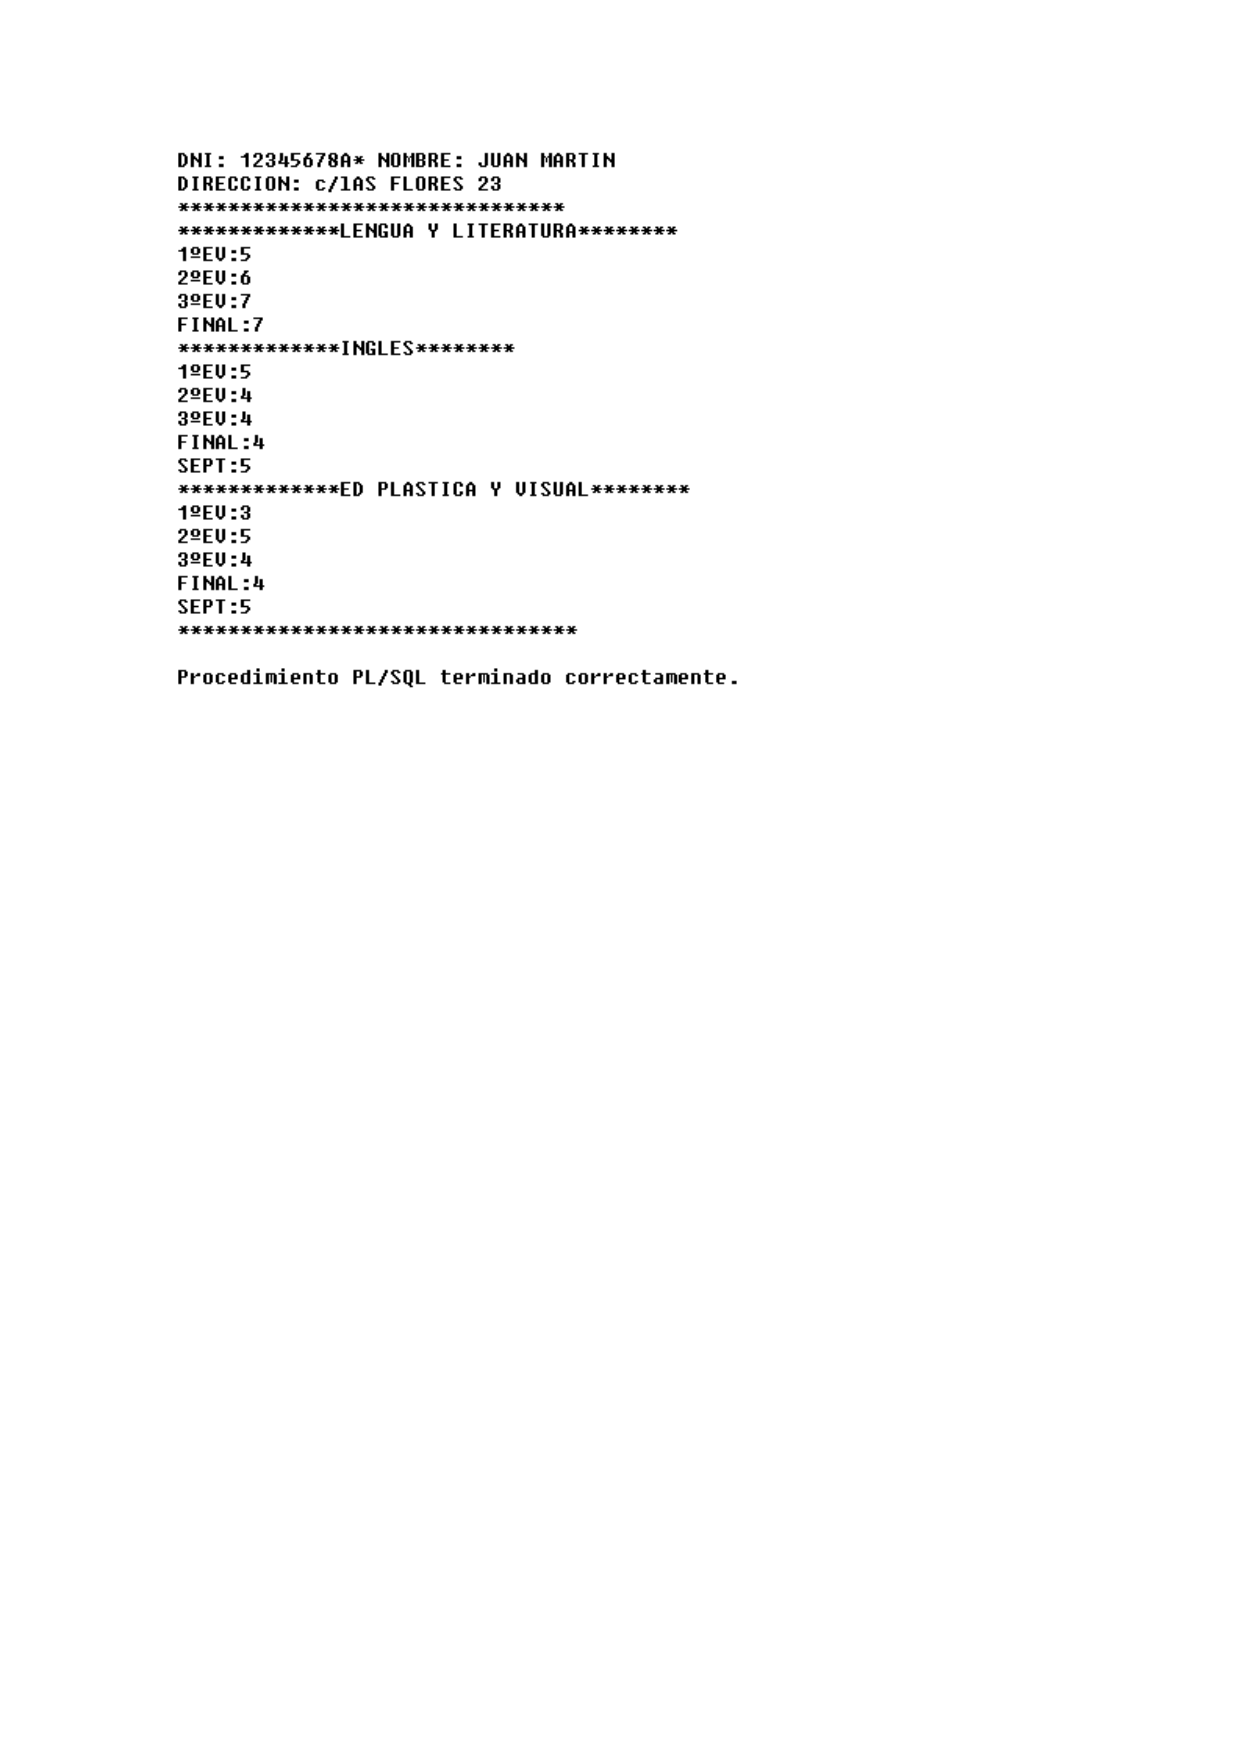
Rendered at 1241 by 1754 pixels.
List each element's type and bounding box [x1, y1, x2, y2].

picture [177, 147, 740, 700]
